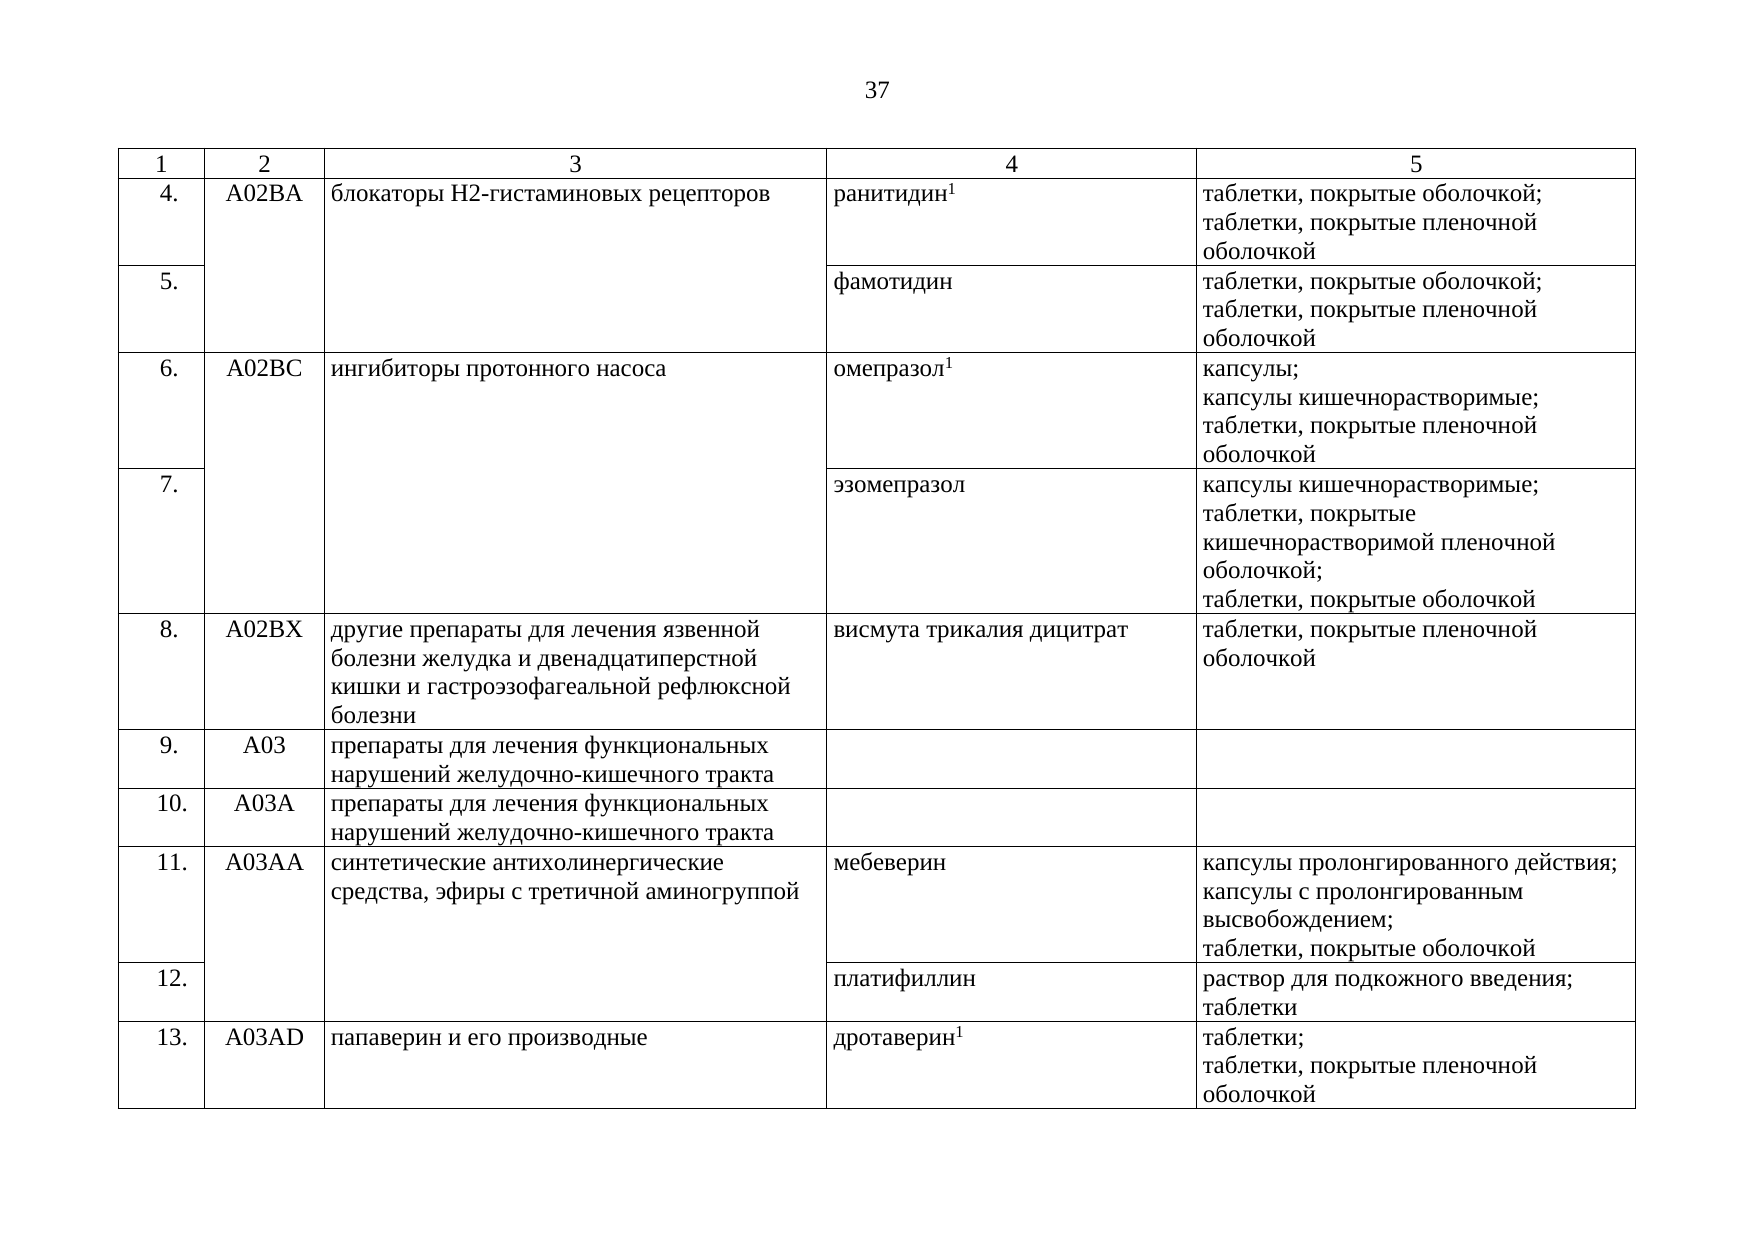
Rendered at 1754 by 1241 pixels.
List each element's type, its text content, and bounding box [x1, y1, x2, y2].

table_cell таблетки, покрытые пленочной оболочкой [1197, 614, 1635, 729]
table_cell A03A [205, 789, 324, 846]
table_cell синтетические антихолинергические средства, эфиры с третичной аминогруппой [325, 847, 826, 1021]
table_header 1 [119, 149, 204, 177]
table_cell таблетки, покрытые оболочкой; таблетки, покрытые пленочной оболочкой [1197, 179, 1635, 265]
table_cell раствор для подкожного введения; таблетки [1197, 963, 1635, 1021]
table_cell [119, 1022, 204, 1108]
table_cell блокаторы H2-гистаминовых рецепторов [325, 179, 826, 352]
table_cell [119, 179, 204, 265]
table_cell фамотидин [827, 266, 1196, 352]
table_cell A03 [205, 730, 324, 787]
table_cell A02BA [205, 179, 324, 352]
table_cell папаверин и его производные [325, 1022, 826, 1108]
table_cell A02BC [205, 353, 324, 468]
table_cell [1197, 789, 1635, 846]
table_cell омепразол1 [827, 353, 1196, 468]
table_header 2 [205, 149, 324, 177]
table_cell капсулы; капсулы кишечнорастворимые; таблетки, покрытые пленочной оболочкой [1197, 353, 1635, 468]
table_cell другие препараты для лечения язвенной болезни желудка и двенадцатиперстной кишки и гастроэзофагеальной рефлюксной болезни [325, 614, 826, 729]
table_cell [119, 469, 204, 613]
table_cell препараты для лечения функциональных нарушений желудочно-кишечного тракта [325, 730, 826, 787]
table_header 4 [827, 149, 1196, 177]
table_cell дротаверин1 [827, 1022, 1196, 1108]
table_header 3 [325, 149, 826, 177]
table_cell таблетки; таблетки, покрытые пленочной оболочкой [1197, 1022, 1635, 1108]
table_cell эзомепразол [827, 469, 1196, 613]
table_cell [119, 614, 204, 729]
table_cell [119, 789, 204, 846]
table_header 5 [1197, 149, 1635, 177]
table_cell капсулы кишечнорастворимые; таблетки, покрытые кишечнорастворимой пленочной оболочкой; таблетки, покрытые оболочкой [1197, 469, 1635, 613]
table_cell [119, 353, 204, 468]
table_cell [827, 789, 1196, 846]
table_cell капсулы пролонгированного действия; капсулы с пролонгированным высвобождением; таблетки, покрытые оболочкой [1197, 847, 1635, 962]
table_cell [205, 468, 324, 613]
table_cell таблетки, покрытые оболочкой; таблетки, покрытые пленочной оболочкой [1197, 266, 1635, 352]
table_cell препараты для лечения функциональных нарушений желудочно-кишечного тракта [325, 789, 826, 846]
table_cell A03AD [205, 1022, 324, 1108]
table_cell висмута трикалия дицитрат [827, 614, 1196, 729]
table_cell ингибиторы протонного насоса [325, 353, 826, 468]
table_cell A02BX [205, 614, 324, 729]
table_cell [119, 730, 204, 787]
table_cell мебеверин [827, 847, 1196, 962]
table_cell [1197, 730, 1635, 787]
table_cell [119, 266, 204, 352]
table_cell ранитидин1 [827, 179, 1196, 265]
table_cell A03AA [205, 847, 324, 962]
table_cell [119, 847, 204, 962]
table_cell [119, 963, 204, 1021]
table_cell [827, 730, 1196, 787]
table_cell [325, 468, 826, 613]
table_cell платифиллин [827, 963, 1196, 1021]
table_cell [205, 962, 324, 1021]
